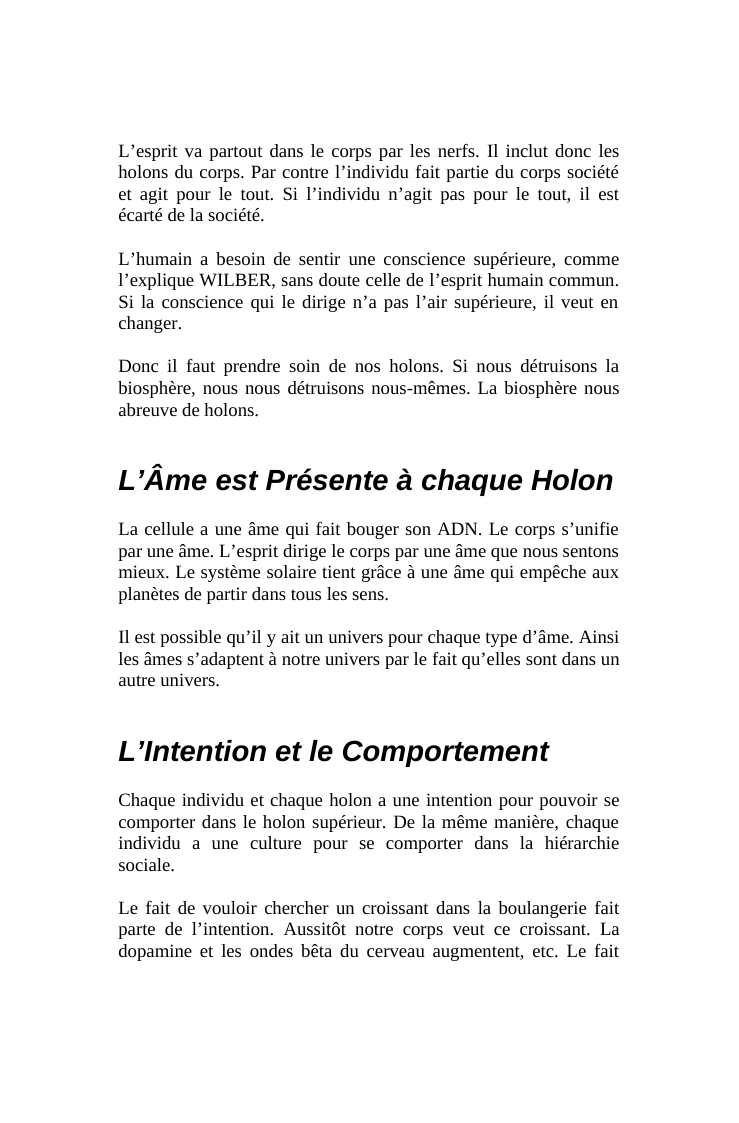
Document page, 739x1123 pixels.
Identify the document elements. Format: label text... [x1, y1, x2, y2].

subtitle L’Intention et le Comportement [118, 734, 620, 767]
text L’humain a besoin de sentir une conscience supérieure, comme l’explique WILBER, sans doute celle de l’esprit humain commun. Si la conscience qui le dirige n’a pas l’air supérieure, il veut en changer. [118, 247, 620, 334]
text La cellule a une âme qui fait bouger son ADN. Le corps s’unifie par une âme. L’esprit dirige le corps par une âme que nous sentons mieux. Le système solaire tient grâce à une âme qui empêche aux planètes de partir dans tous les sens. [118, 518, 620, 604]
text Donc il faut prendre soin de nos holons. Si nous détruisons la biosphère, nous nous détruisons nous-mêmes. La biosphère nous abreuve de holons. [118, 355, 620, 420]
text Il est possible qu’il y ait un univers pour chaque type d’âme. Ainsi les âmes s’adaptent à notre univers par le fait qu’elles sont dans un autre univers. [118, 626, 620, 691]
text L’esprit va partout dans le corps par les nerfs. Il inclut donc les holons du corps. Par contre l’individu fait partie du corps société et agit pour le tout. Si l’individu n’agit pas pour le tout, il est écarté de la société. [118, 140, 620, 226]
text Chaque individu et chaque holon a une intention pour pouvoir se comporter dans le holon supérieur. De la même manière, chaque individu a une culture pour se comporter dans la hiérarchie sociale. [118, 789, 620, 875]
text Le fait de vouloir chercher un croissant dans la boulangerie fait parte de l’intention. Aussitôt notre corps veut ce croissant. La dopamine et les ondes bêta du cerveau augmentent, etc. Le fait [118, 897, 620, 961]
subtitle L’Âme est Présente à chaque Holon [118, 463, 620, 497]
